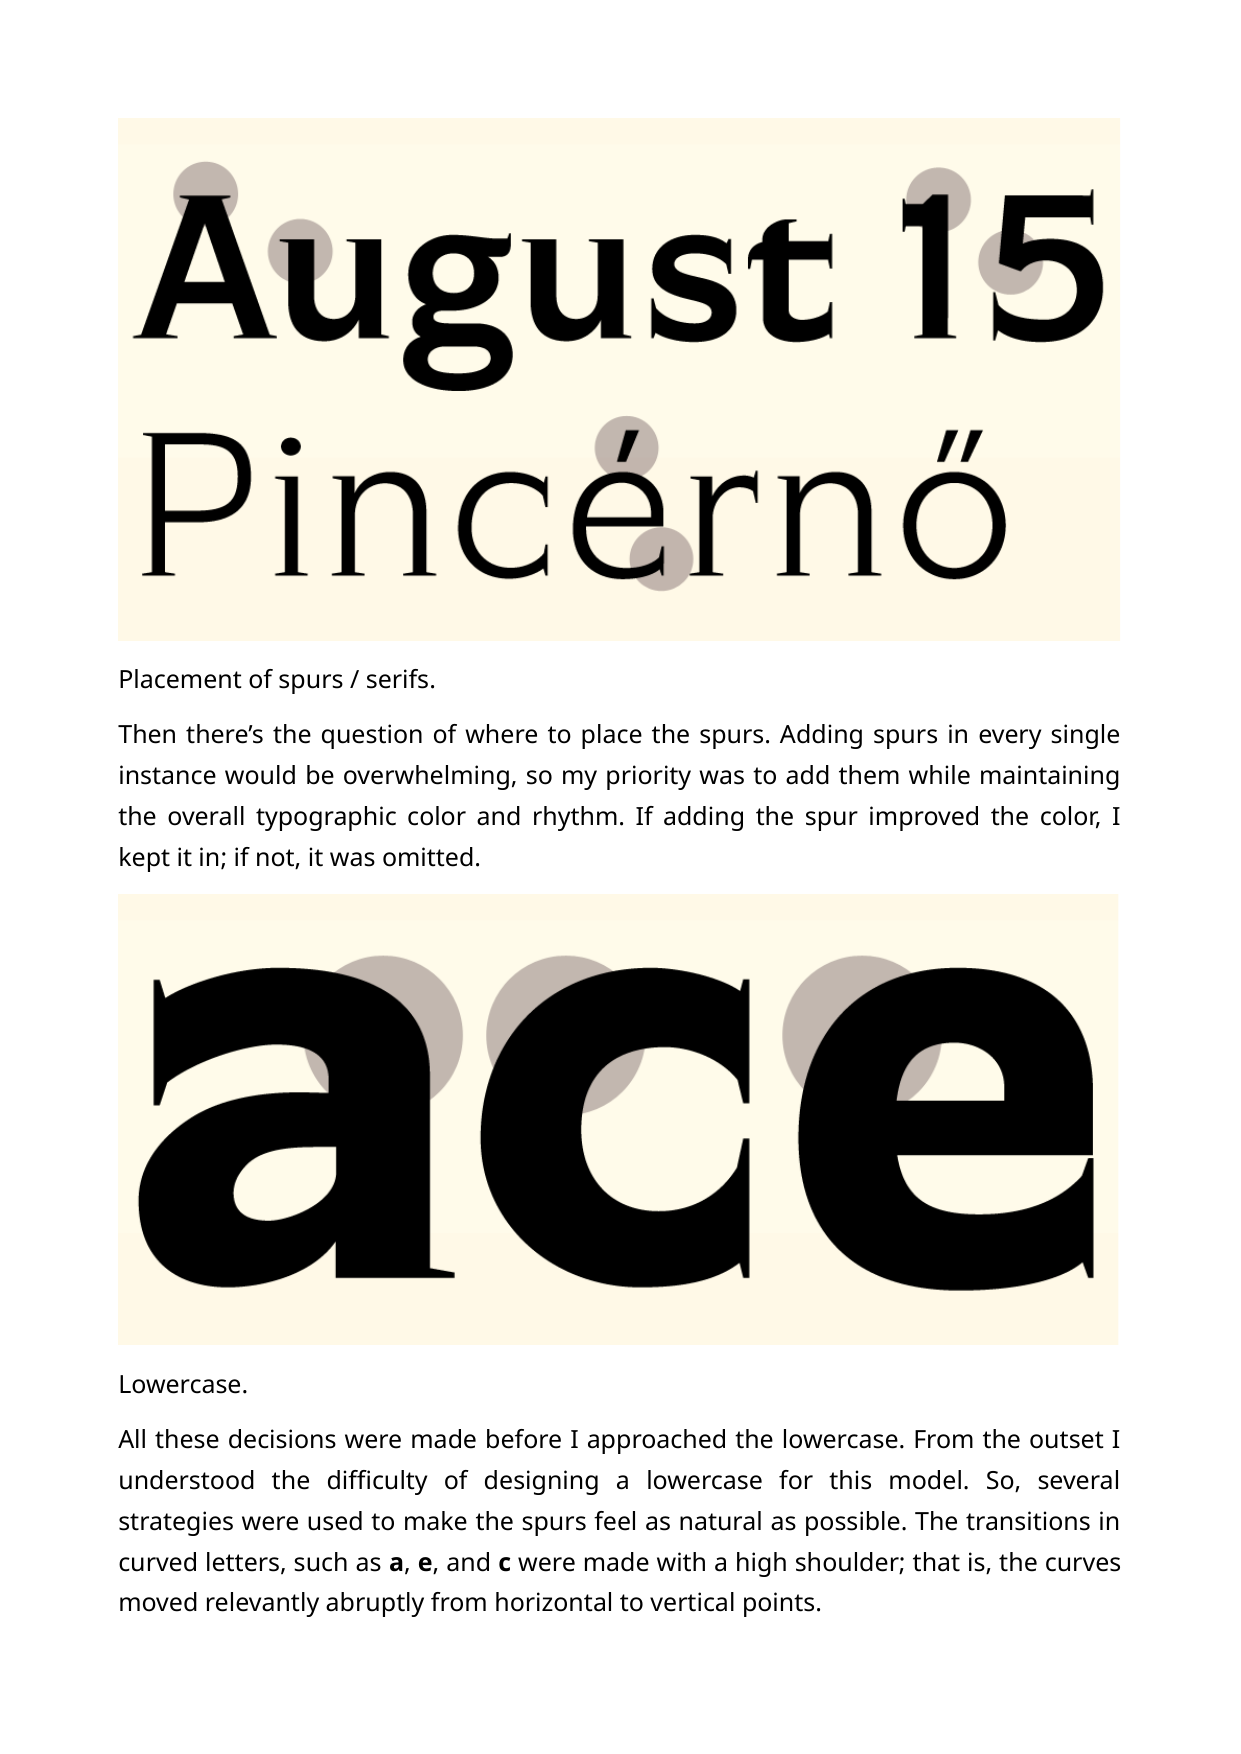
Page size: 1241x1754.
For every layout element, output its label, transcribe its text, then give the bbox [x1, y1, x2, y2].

text Placement of spurs / serifs. [118, 661, 1122, 696]
text Then there’s the question of where to place the spurs. Adding spurs in every single instance would be overwhelming, so my priority was to add them while maintaining the overall typographic color and rhythm. If adding the spur improved the color, I kept it in; if not, it was omitted. [118, 717, 1122, 873]
text Lowercase. [118, 1366, 1122, 1400]
picture [118, 118, 1121, 641]
picture [118, 894, 1119, 1345]
text All these decisions were made before I approached the lowercase. From the outset I understood the difficulty of designing a lowercase for this model. So, several strategies were used to make the spurs feel as natural as possible. The transitions in curved letters, such as a, e, and c were made with a high shoulder; that is, the curves moved relevantly abruptly from horizontal to vertical points. [118, 1422, 1122, 1619]
